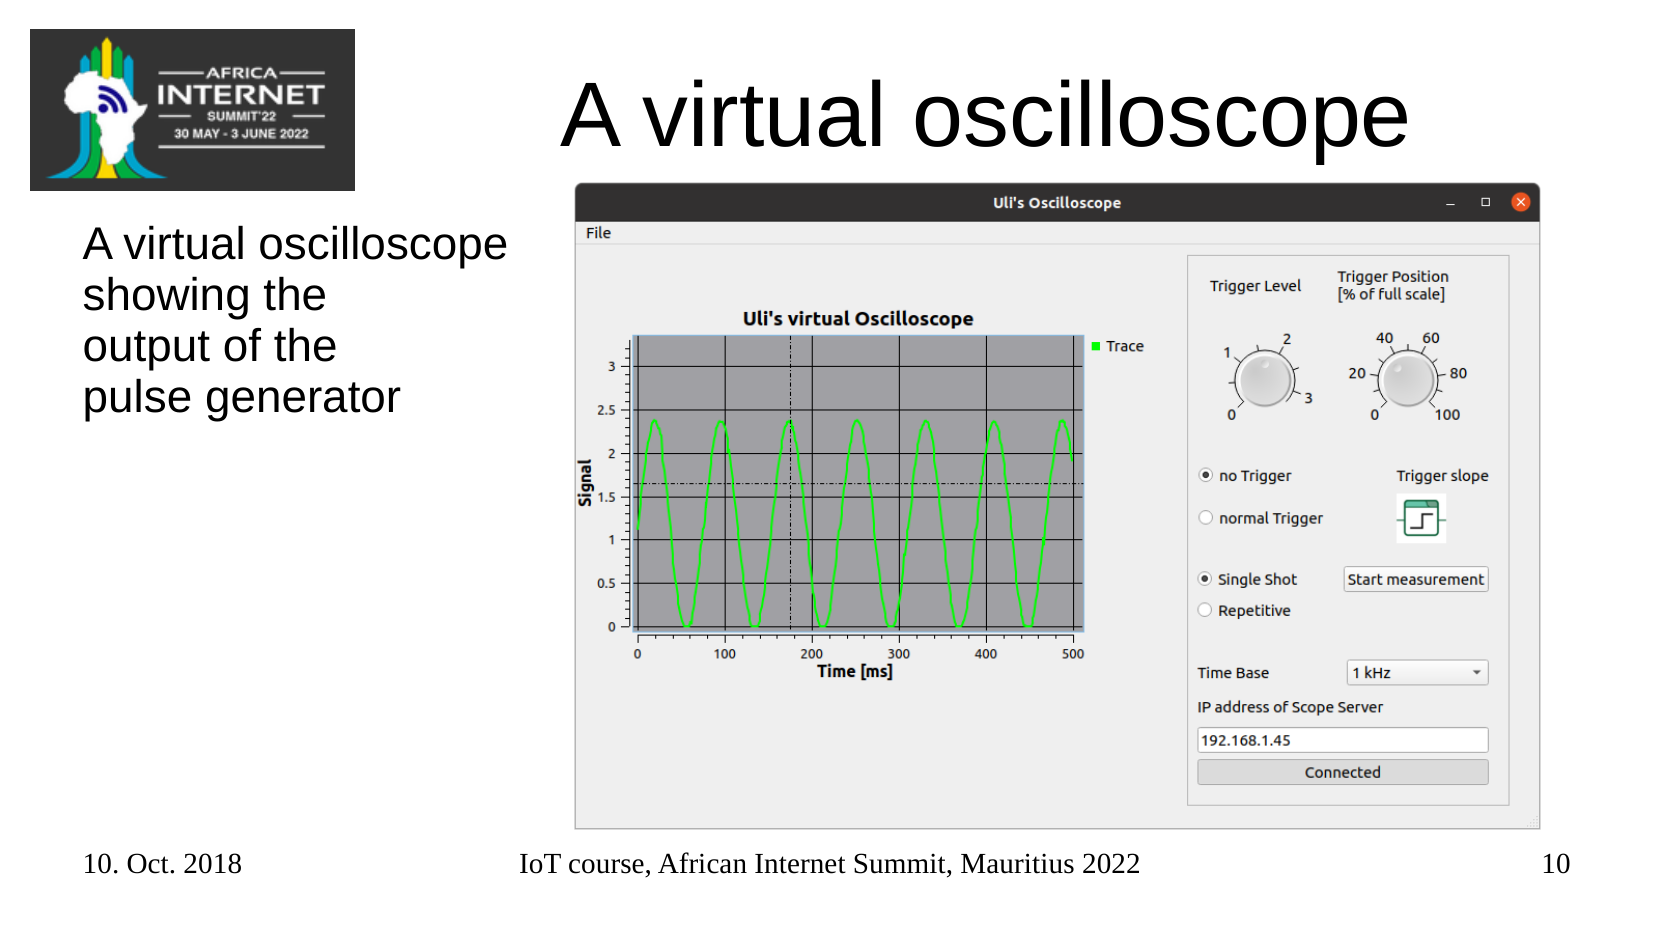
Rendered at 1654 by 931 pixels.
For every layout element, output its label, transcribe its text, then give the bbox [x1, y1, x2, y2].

list A virtual oscilloscope showing the output of the pulse generator [82, 217, 532, 758]
picture [565, 175, 1550, 839]
picture [30, 29, 355, 191]
title A virtual oscilloscope [403, 37, 1571, 193]
